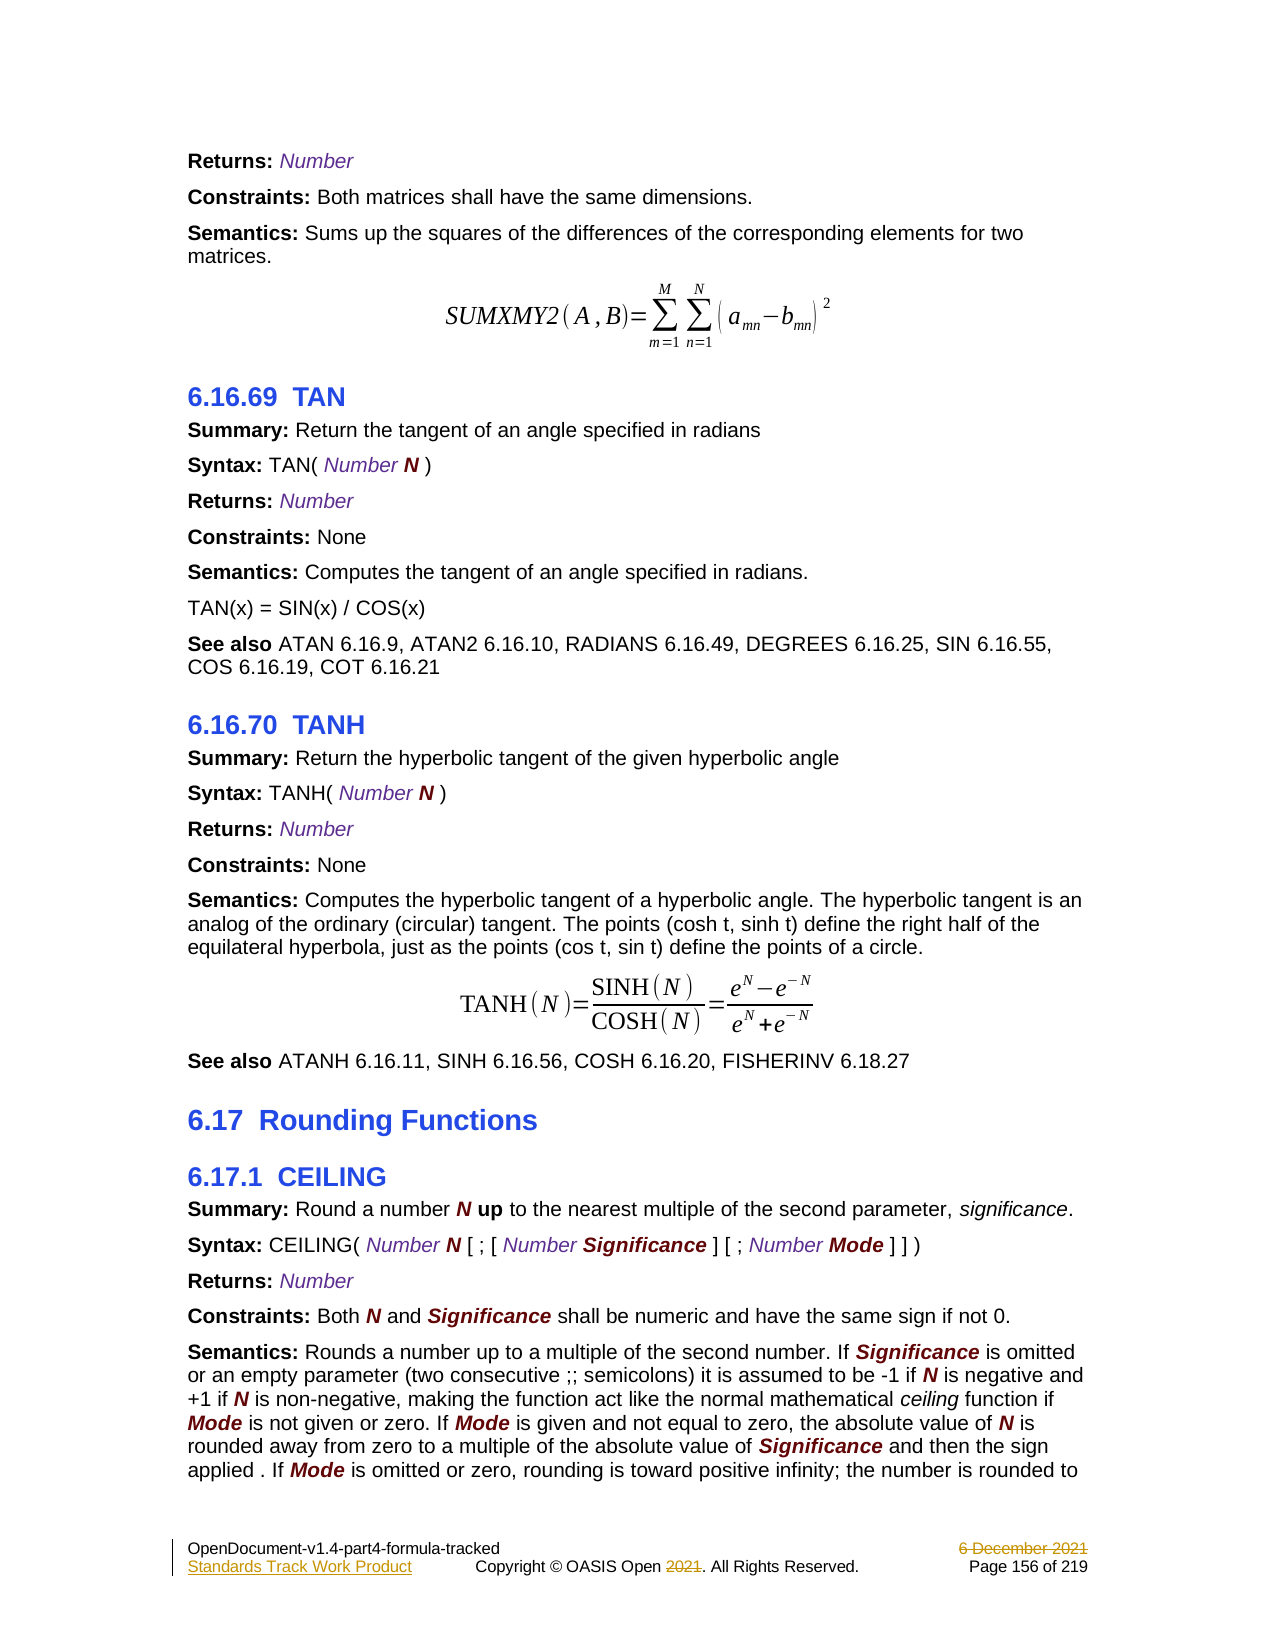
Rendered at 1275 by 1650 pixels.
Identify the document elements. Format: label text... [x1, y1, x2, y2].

text Summary: Return the hyperbolic tangent of the given hyperbolic angle [187, 746, 1088, 770]
text Syntax: CEILING( Number N [ ; [ Number Significance ] [ ; Number Mode ] ] ) [187, 1233, 1088, 1257]
text Summary: Round a number N up to the nearest multiple of the second parameter, significance. [187, 1198, 1088, 1221]
text Returns: Number [187, 150, 1088, 173]
text Summary: Return the tangent of an angle specified in radians [187, 418, 1088, 442]
subtitle TAN [187, 382, 1088, 412]
text TAN(x) = SIN(x) / COS(x) [187, 596, 1088, 620]
text Returns: Number [187, 817, 1088, 841]
subtitle Rounding Functions [187, 1104, 1088, 1137]
subtitle TANH [187, 710, 1088, 740]
text Semantics: Computes the hyperbolic tangent of a hyperbolic angle. The hyperbolic tangent is an analog of the ordinary (circular) tangent. The points (cosh t, sinh t) define the right half of the equilateral hyperbola, just as the points (cos t, sin t) define the points of a circle. [187, 889, 1088, 959]
text See also ATAN 6.16.9, ATAN2 6.16.10, RADIANS 6.16.49, DEGREES 6.16.25, SIN 6.16.55, COS 6.16.19, COT 6.16.21 [187, 632, 1088, 679]
text Syntax: TANH( Number N ) [187, 782, 1088, 805]
text Returns: Number [187, 1269, 1088, 1293]
text Constraints: Both N and Significance shall be numeric and have the same sign if not 0. [187, 1305, 1088, 1328]
text Constraints: None [187, 525, 1088, 549]
text Returns: Number [187, 489, 1088, 513]
text Semantics: Computes the tangent of an angle specified in radians. [187, 561, 1088, 584]
text Semantics: Sums up the squares of the differences of the corresponding elements for two matrices. [187, 221, 1088, 268]
text Syntax: TAN( Number N ) [187, 454, 1088, 477]
text Constraints: None [187, 853, 1088, 877]
text See also ATANH 6.16.11, SINH 6.16.56, COSH 6.16.20, FISHERINV 6.18.27 [187, 1050, 1088, 1073]
text Semantics: Rounds a number up to a multiple of the second number. If Significance is omitted or an empty parameter (two consecutive ;; semicolons) it is assumed to be -1 if N is negative and +1 if N is non-negative, making the function act like the normal mathematical ceiling function if Mode is not given or zero. If Mode is given and not equal to zero, the absolute value of N is rounded away from zero to a multiple of the absolute value of Significance and then the sign applied . If Mode is omitted or zero, rounding is toward positive infinity; the number is rounded to [187, 1340, 1088, 1482]
subtitle CEILING [187, 1162, 1088, 1192]
text Constraints: Both matrices shall have the same dimensions. [187, 186, 1088, 209]
